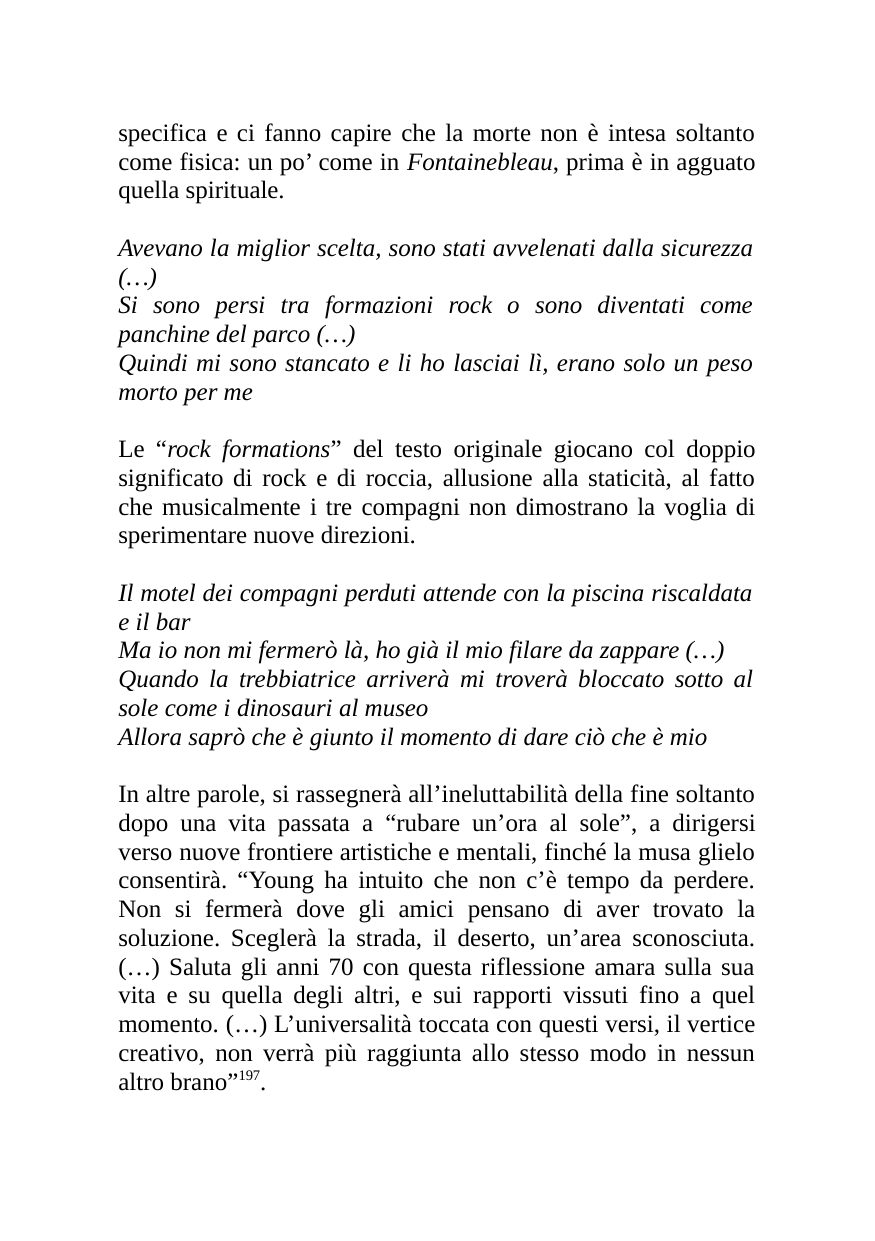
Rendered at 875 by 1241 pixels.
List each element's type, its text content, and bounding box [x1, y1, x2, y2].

text Le “rock formations” del testo originale giocano col doppio significato di rock e di roccia, allusione alla staticità, al fatto che musicalmente i tre compagni non dimostrano la voglia di sperimentare nuove direzioni. [118, 434, 756, 549]
text Si sono persi tra formazioni rock o sono diventati come panchine del parco (…) [118, 291, 756, 348]
text In altre parole, si rassegnerà all’ineluttabilità della fine soltanto dopo una vita passata a “rubare un’ora al sole”, a dirigersi verso nuove frontiere artistiche e mentali, finché la musa glielo consentirà. “Young ha intuito che non c’è tempo da perdere. Non si fermerà dove gli amici pensano di aver trovato la soluzione. Sceglerà la strada, il deserto, un’area sconosciuta. (…) Saluta gli anni 70 con questa riflessione amara sulla sua vita e su quella degli altri, e sui rapporti vissuti fino a quel momento. (…) L’universalità toccata con questi versi, il vertice creativo, non verrà più raggiunta allo stesso modo in nessun altro brano”. [118, 779, 756, 1096]
text Avevano la miglior scelta, sono stati avvelenati dalla sicurezza (…) [118, 233, 756, 291]
text specifica e ci fanno capire che la morte non è intesa soltanto come fisica: un po’ come in Fontainebleau, prima è in agguato quella spirituale. [118, 118, 756, 204]
text Il motel dei compagni perduti attende con la piscina riscaldata e il bar [118, 578, 756, 636]
text Ma io non mi fermerò là, ho già il mio filare da zappare (…) [118, 636, 756, 664]
text Quindi mi sono stancato e li ho lasciai lì, erano solo un peso morto per me [118, 348, 756, 406]
text Allora saprò che è giunto il momento di dare ciò che è mio [118, 722, 756, 751]
text Quando la trebbiatrice arriverà mi troverà bloccato sotto al sole come i dinosauri al museo [118, 664, 756, 722]
